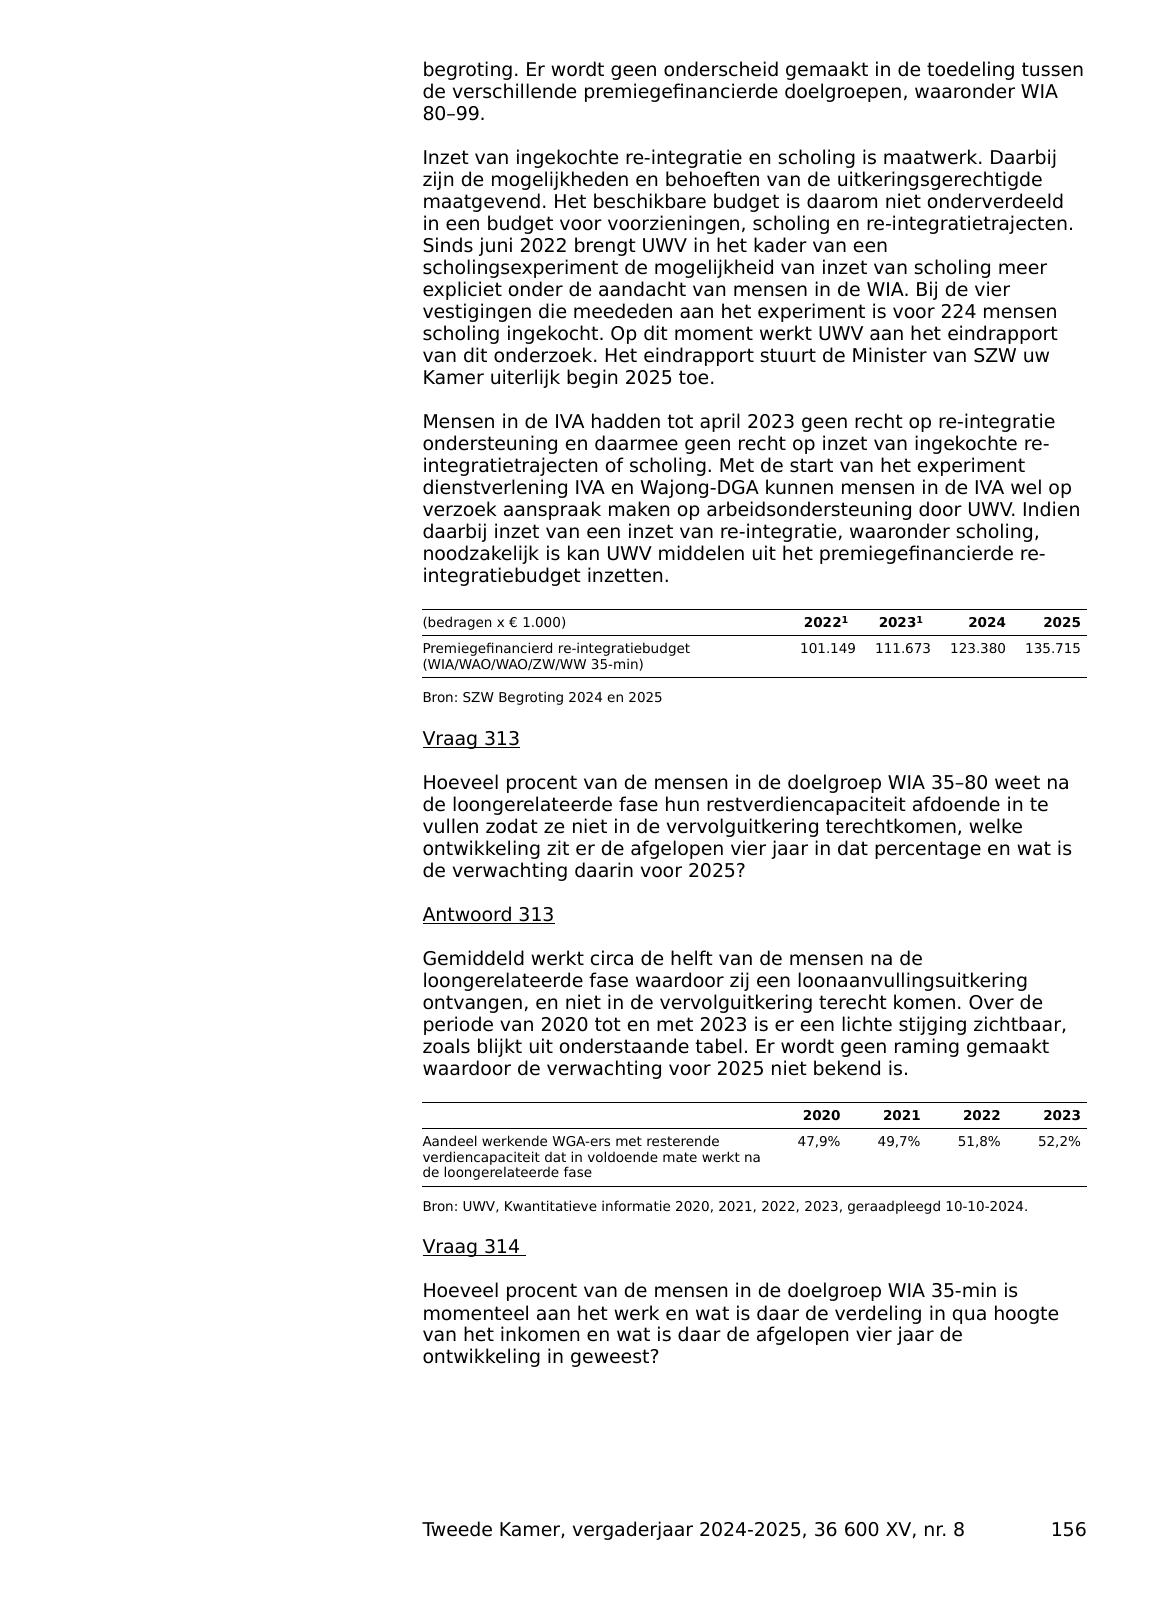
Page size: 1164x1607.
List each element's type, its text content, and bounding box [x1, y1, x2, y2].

table_cell 49,7% [846, 1129, 926, 1186]
table_cell 47,9% [766, 1129, 846, 1186]
table_header [422, 1103, 766, 1128]
table_cell 51,8% [926, 1129, 1006, 1186]
text Hoeveel procent van de mensen in de doelgroep WIA 35-min is momenteel aan het werk en wat is daar de verdeling in qua hoogte van het inkomen en wat is daar de afgelopen vier jaar de ontwikkeling in geweest? [422, 1280, 1087, 1368]
table_header (bedragen x € 1.000) [422, 610, 787, 635]
table_header 2020 [766, 1103, 846, 1128]
table_cell 52,2% [1006, 1129, 1087, 1186]
table_header 2021 [846, 1103, 926, 1128]
text Gemiddeld werkt circa de helft van de mensen na de loongerelateerde fase waardoor zij een loonaanvullingsuitkering ontvangen, en niet in de vervolguitkering terecht komen. Over de periode van 2020 tot en met 2023 is er een lichte stijging zichtbaar, zoals blijkt uit onderstaande tabel. Er wordt geen raming gemaakt waardoor de verwachting voor 2025 niet bekend is. [422, 948, 1087, 1080]
subtitle Antwoord 313 [422, 904, 1087, 926]
table_cell 101.149 [787, 636, 862, 677]
table_cell 111.673 [862, 636, 937, 677]
subtitle Vraag 313 [422, 728, 1087, 749]
text Mensen in de IVA hadden tot april 2023 geen recht op re-integratie ondersteuning en daarmee geen recht op inzet van ingekochte re-integratietrajecten of scholing. Met de start van het experiment dienstverlening IVA en Wajong-DGA kunnen mensen in de IVA wel op verzoek aanspraak maken op arbeidsondersteuning door UWV. Indien daarbij inzet van een inzet van re-integratie, waaronder scholing, noodzakelijk is kan UWV middelen uit het premiegefinancierde re-integratiebudget inzetten. [422, 411, 1087, 587]
table_cell Bron: SZW Begroting 2024 en 2025 [422, 678, 1087, 705]
text Hoeveel procent van de mensen in de doelgroep WIA 35–80 weet na de loongerelateerde fase hun restverdiencapaciteit afdoende in te vullen zodat ze niet in de vervolguitkering terechtkomen, welke ontwikkeling zit er de afgelopen vier jaar in dat percentage en wat is de verwachting daarin voor 2025? [422, 772, 1087, 882]
text begroting. Er wordt geen onderscheid gemaakt in de toedeling tussen de verschillende premiegefinancierde doelgroepen, waaronder WIA 80–99. [422, 59, 1087, 125]
table_header 2024 [937, 610, 1012, 635]
table_cell 135.715 [1012, 636, 1087, 677]
text Inzet van ingekochte re-integratie en scholing is maatwerk. Daarbij zijn de mogelijkheden en behoeften van de uitkeringsgerechtigde maatgevend. Het beschikbare budget is daarom niet onderverdeeld in een budget voor voorzieningen, scholing en re-integratietrajecten. Sinds juni 2022 brengt UWV in het kader van een scholingsexperiment de mogelijkheid van inzet van scholing meer expliciet onder de aandacht van mensen in de WIA. Bij de vier vestigingen die meededen aan het experiment is voor 224 mensen scholing ingekocht. Op dit moment werkt UWV aan het eindrapport van dit onderzoek. Het eindrapport stuurt de Minister van SZW uw Kamer uiterlijk begin 2025 toe. [422, 147, 1087, 389]
table_cell Premiegefinancierd re-integratiebudget (WIA/WAO/WAO/ZW/WW 35-min) [422, 636, 787, 677]
table_cell Bron: UWV, Kwantitatieve informatie 2020, 2021, 2022, 2023, geraadpleegd 10-10-2024. [422, 1187, 1087, 1214]
table_header 20231 [862, 610, 937, 635]
table_header 20221 [787, 610, 862, 635]
table_header 2025 [1012, 610, 1087, 635]
table_header 2022 [926, 1103, 1006, 1128]
table_header 2023 [1006, 1103, 1087, 1128]
subtitle Vraag 314 [422, 1236, 1087, 1258]
table_cell 123.380 [937, 636, 1012, 677]
table_cell Aandeel werkende WGA-ers met resterende verdiencapaciteit dat in voldoende mate werkt na de loongerelateerde fase [422, 1129, 766, 1186]
